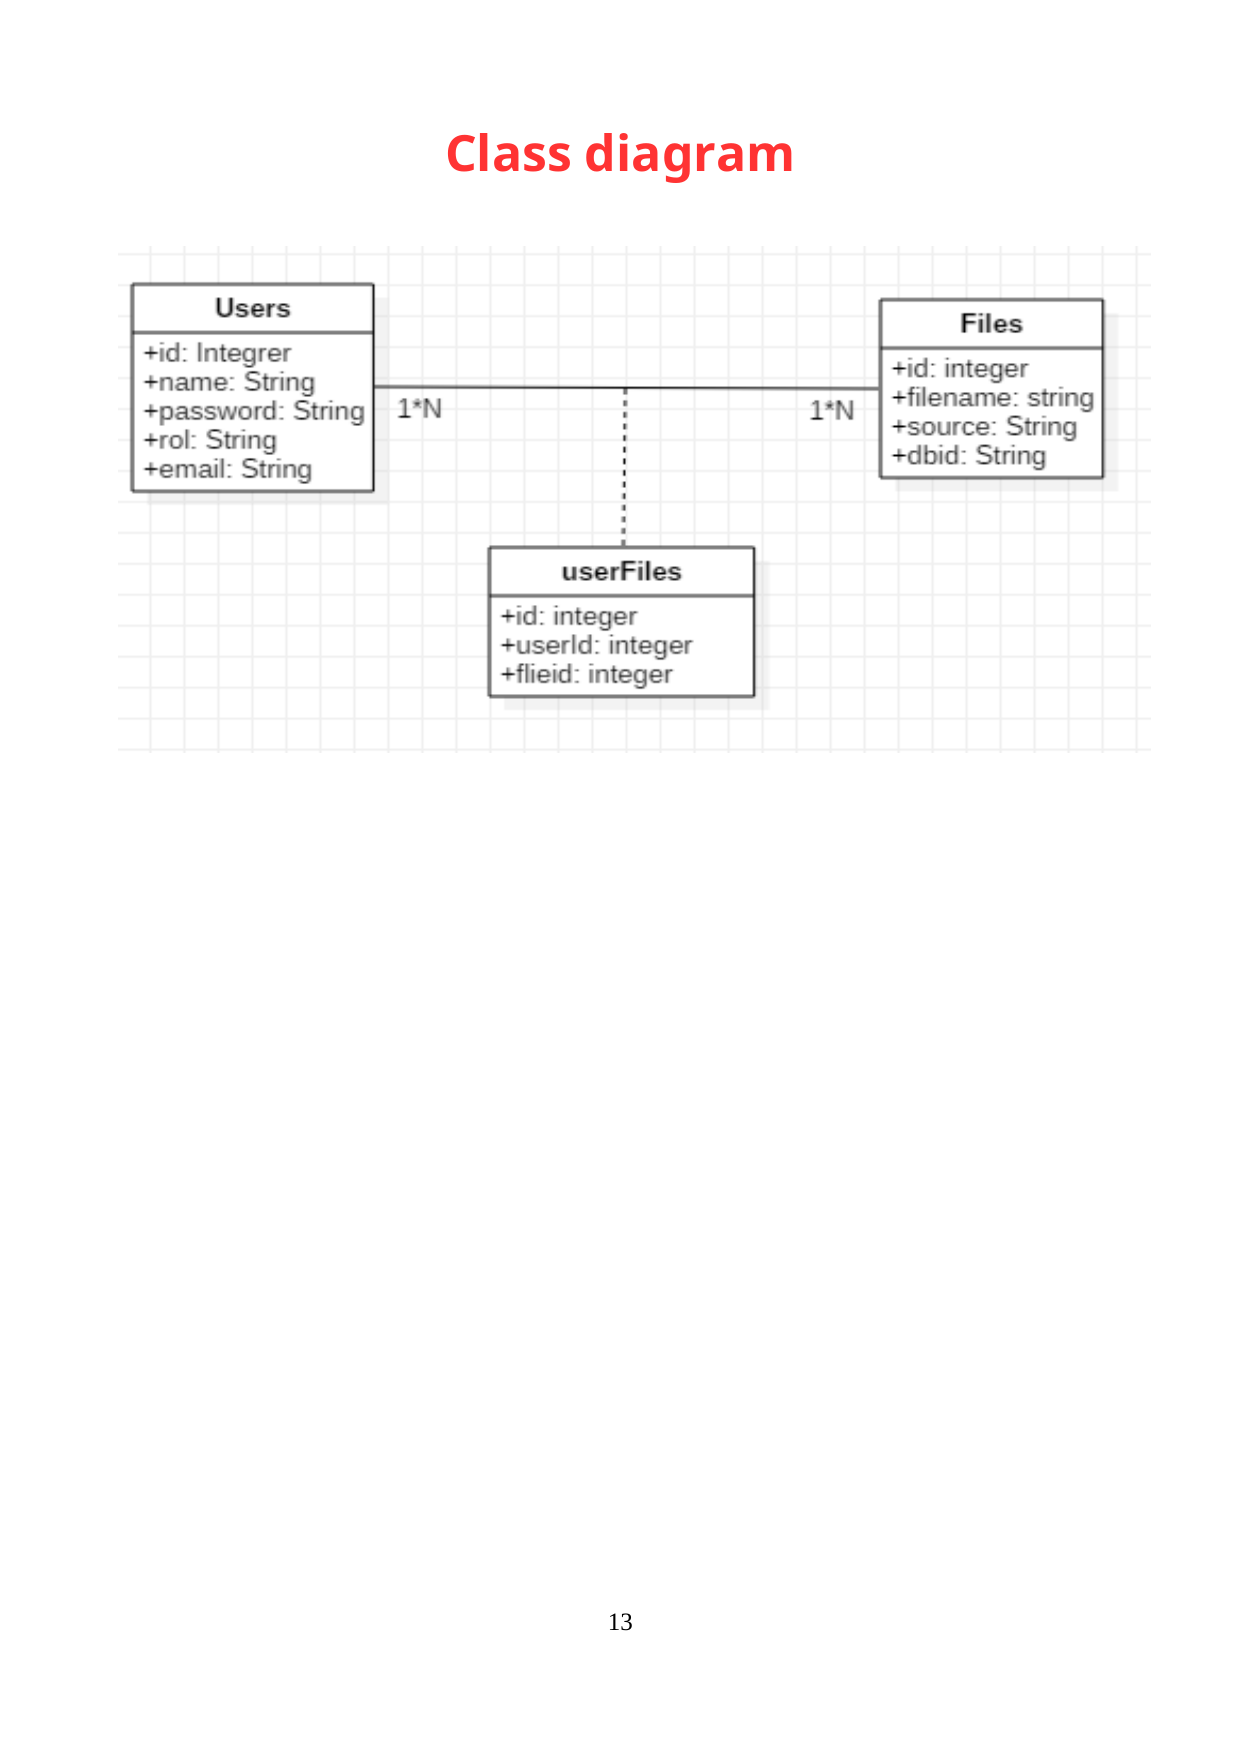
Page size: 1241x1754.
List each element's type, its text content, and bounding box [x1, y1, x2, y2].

subtitle Class diagram [118, 118, 1122, 186]
picture [118, 246, 1151, 753]
